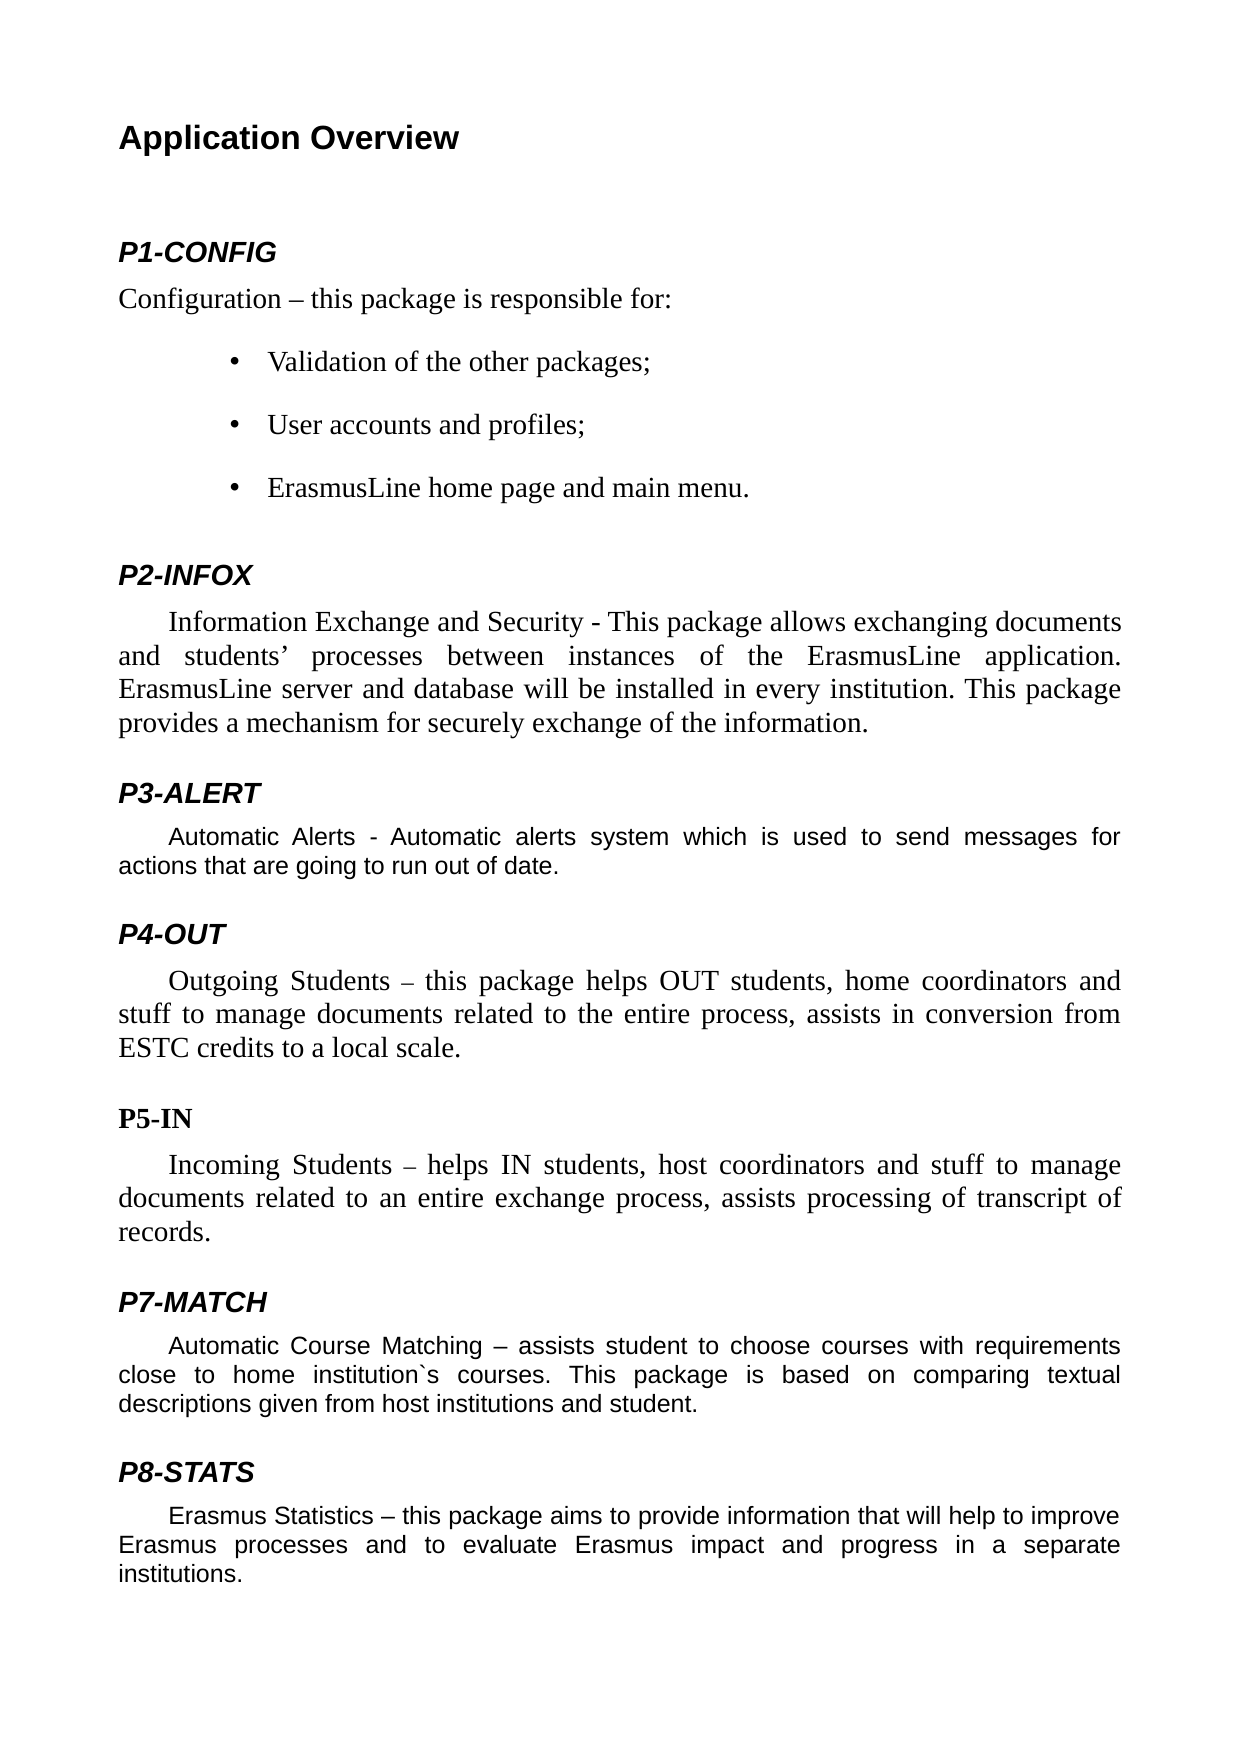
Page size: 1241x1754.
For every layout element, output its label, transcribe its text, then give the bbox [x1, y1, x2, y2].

list ErasmusLine home page and main menu. [229, 470, 1122, 504]
text Erasmus Statistics – this package aims to provide information that will help to improve Erasmus processes and to evaluate Erasmus impact and progress in a separate institutions. [118, 1501, 1122, 1587]
list Validation of the other packages; [229, 344, 1122, 378]
text P5-IN [118, 1101, 1122, 1134]
text Automatic Alerts - Automatic alerts system which is used to send messages for actions that are going to run out of date. [118, 822, 1122, 879]
text Information Exchange and Security - This package allows exchanging documents and students’ processes between instances of the ErasmusLine application. ErasmusLine server and database will be installed in every institution. This package provides a mechanism for securely exchange of the information. [118, 604, 1122, 738]
subtitle P3-ALERT [118, 776, 1122, 809]
text Outgoing Students – this package helps OUT students, home coordinators and stuff to manage documents related to the entire process, assists in conversion from ESTC credits to a local scale. [118, 963, 1122, 1063]
subtitle Application Overview [118, 118, 1122, 157]
text Automatic Course Matching – assists student to choose courses with requirements close to home institution`s courses. This package is based on comparing textual descriptions given from host institutions and student. [118, 1331, 1122, 1417]
subtitle P2-INFOX [118, 558, 1122, 592]
list User accounts and profiles; [229, 407, 1122, 441]
subtitle P8-STATS [118, 1455, 1122, 1488]
text Configuration – this package is responsible for: [118, 282, 1122, 315]
subtitle P7-MATCH [118, 1285, 1122, 1319]
subtitle P1-CONFIG [118, 236, 1122, 269]
text Incoming Students – helps IN students, host coordinators and stuff to manage documents related to an entire exchange process, assists processing of transcript of records. [118, 1147, 1122, 1248]
subtitle P4-OUT [118, 917, 1122, 950]
